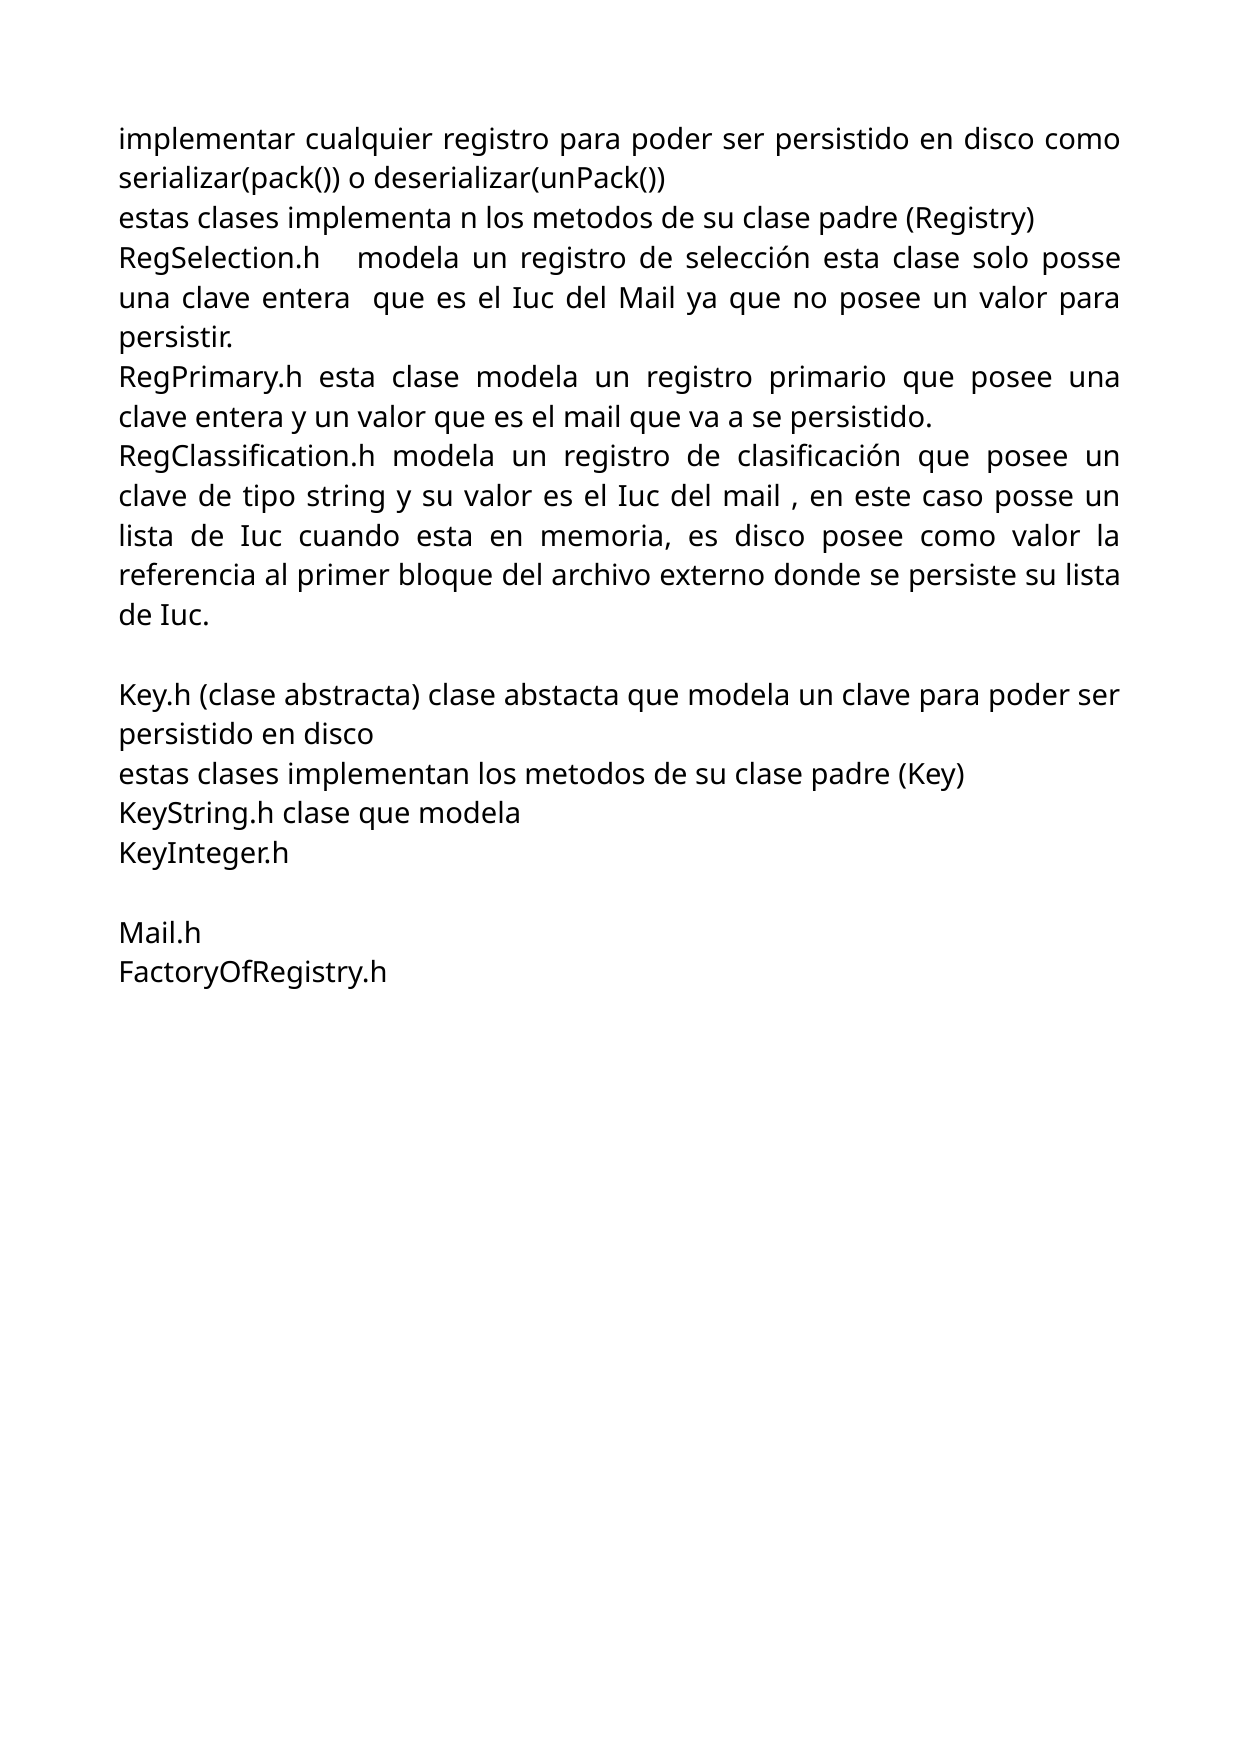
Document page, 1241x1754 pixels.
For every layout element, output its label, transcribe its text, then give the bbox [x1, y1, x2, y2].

text FactoryOfRegistry.h [118, 952, 1122, 991]
text Mail.h [118, 912, 1122, 952]
text implementar cualquier registro para poder ser persistido en disco como serializar(pack()) o deserializar(unPack()) [118, 118, 1122, 197]
text estas clases implementa n los metodos de su clase padre (Registry) [118, 197, 1122, 237]
text estas clases implementan los metodos de su clase padre (Key) [118, 753, 1122, 793]
text KeyString.h clase que modela [118, 793, 1122, 832]
text KeyInteger.h [118, 832, 1122, 872]
text Key.h (clase abstracta) clase abstacta que modela un clave para poder ser persistido en disco [118, 674, 1122, 753]
text RegPrimary.h esta clase modela un registro primario que posee una clave entera y un valor que es el mail que va a se persistido. [118, 356, 1122, 436]
text RegClassification.h modela un registro de clasificación que posee un clave de tipo string y su valor es el Iuc del mail , en este caso posse un lista de Iuc cuando esta en memoria, es disco posee como valor la referencia al primer bloque del archivo externo donde se persiste su lista de Iuc. [118, 436, 1122, 634]
text RegSelection.h modela un registro de selección esta clase solo posse una clave entera que es el Iuc del Mail ya que no posee un valor para persistir. [118, 237, 1122, 356]
